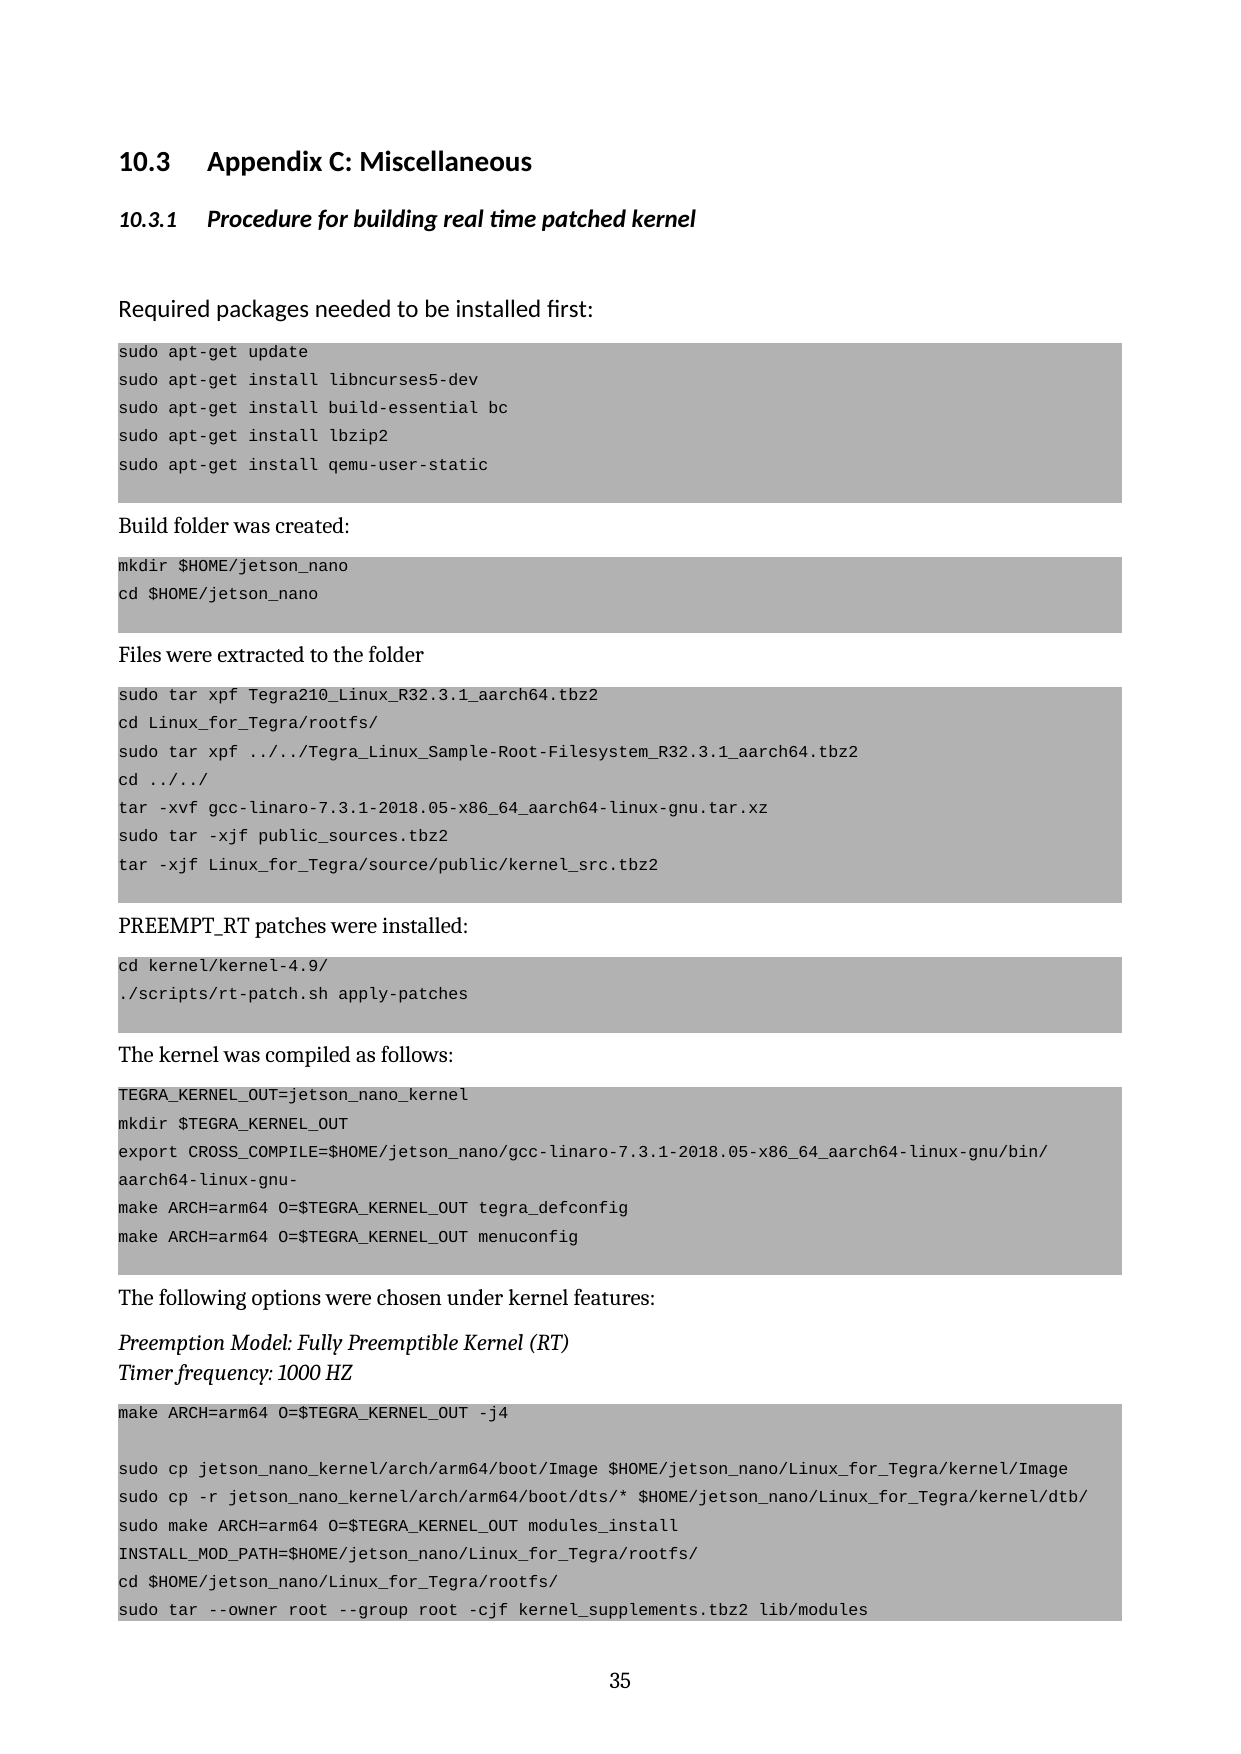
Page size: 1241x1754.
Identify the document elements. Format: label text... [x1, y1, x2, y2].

text ./scripts/rt-patch.sh apply-patches [118, 986, 1122, 1004]
text sudo cp jetson_nano_kernel/arch/arm64/boot/Image $HOME/jetson_nano/Linux_for_Tegra/kernel/Image [118, 1461, 1122, 1480]
text cd Linux_for_Tegra/rootfs/ [118, 715, 1122, 734]
text cd $HOME/jetson_nano [118, 586, 1122, 604]
text The following options were chosen under kernel features: [118, 1284, 1122, 1311]
text cd kernel/kernel-4.9/ [118, 957, 1122, 976]
text cd $HOME/jetson_nano/Linux_for_Tegra/rootfs/ [118, 1574, 1122, 1593]
text PREEMPT_RT patches were installed: [118, 913, 1122, 939]
subtitle Appendix C: Miscellaneous [118, 143, 1122, 179]
text sudo apt-get install lbzip2 [118, 428, 1122, 447]
text cd ../../ [118, 772, 1122, 790]
text sudo cp -r jetson_nano_kernel/arch/arm64/boot/dts/* $HOME/jetson_nano/Linux_for_Tegra/kernel/dtb/ [118, 1489, 1122, 1508]
text sudo make ARCH=arm64 O=$TEGRA_KERNEL_OUT modules_install [118, 1517, 1122, 1536]
text sudo apt-get install libncurses5-dev [118, 371, 1122, 390]
text make ARCH=arm64 O=$TEGRA_KERNEL_OUT -j4 [118, 1404, 1122, 1423]
text export CROSS_COMPILE=$HOME/jetson_nano/gcc-linaro-7.3.1-2018.05-x86_64_aarch64-linux-gnu/bin/aarch64-linux-gnu- [118, 1143, 1122, 1191]
subtitle Procedure for building real time patched kernel [118, 203, 1122, 233]
text INSTALL_MOD_PATH=$HOME/jetson_nano/Linux_for_Tegra/rootfs/ [118, 1546, 1122, 1564]
text make ARCH=arm64 O=$TEGRA_KERNEL_OUT tegra_defconfig [118, 1200, 1122, 1219]
text make ARCH=arm64 O=$TEGRA_KERNEL_OUT menuconfig [118, 1228, 1122, 1247]
text The kernel was compiled as follows: [118, 1042, 1122, 1068]
text mkdir $HOME/jetson_nano [118, 557, 1122, 576]
text sudo tar xpf ../../Tegra_Linux_Sample-Root-Filesystem_R32.3.1_aarch64.tbz2 [118, 743, 1122, 762]
text tar -xjf Linux_for_Tegra/source/public/kernel_src.tbz2 [118, 856, 1122, 875]
text mkdir $TEGRA_KERNEL_OUT [118, 1115, 1122, 1134]
text sudo tar xpf Tegra210_Linux_R32.3.1_aarch64.tbz2 [118, 687, 1122, 706]
text tar -xvf gcc-linaro-7.3.1-2018.05-x86_64_aarch64-linux-gnu.tar.xz [118, 800, 1122, 819]
text Build folder was created: [118, 513, 1122, 539]
text sudo tar -xjf public_sources.tbz2 [118, 828, 1122, 847]
text Required packages needed to be installed first: [118, 294, 1122, 324]
text sudo tar --owner root --group root -cjf kernel_supplements.tbz2 lib/modules [118, 1602, 1122, 1621]
text sudo apt-get update [118, 343, 1122, 362]
text sudo apt-get install qemu-user-static [118, 456, 1122, 475]
text TEGRA_KERNEL_OUT=jetson_nano_kernel [118, 1087, 1122, 1106]
text Preemption Model: Fully Preemptible Kernel (RT) Timer frequency: 1000 HZ [118, 1329, 1122, 1386]
text sudo apt-get install build-essential bc [118, 400, 1122, 418]
text Files were extracted to the folder [118, 642, 1122, 668]
